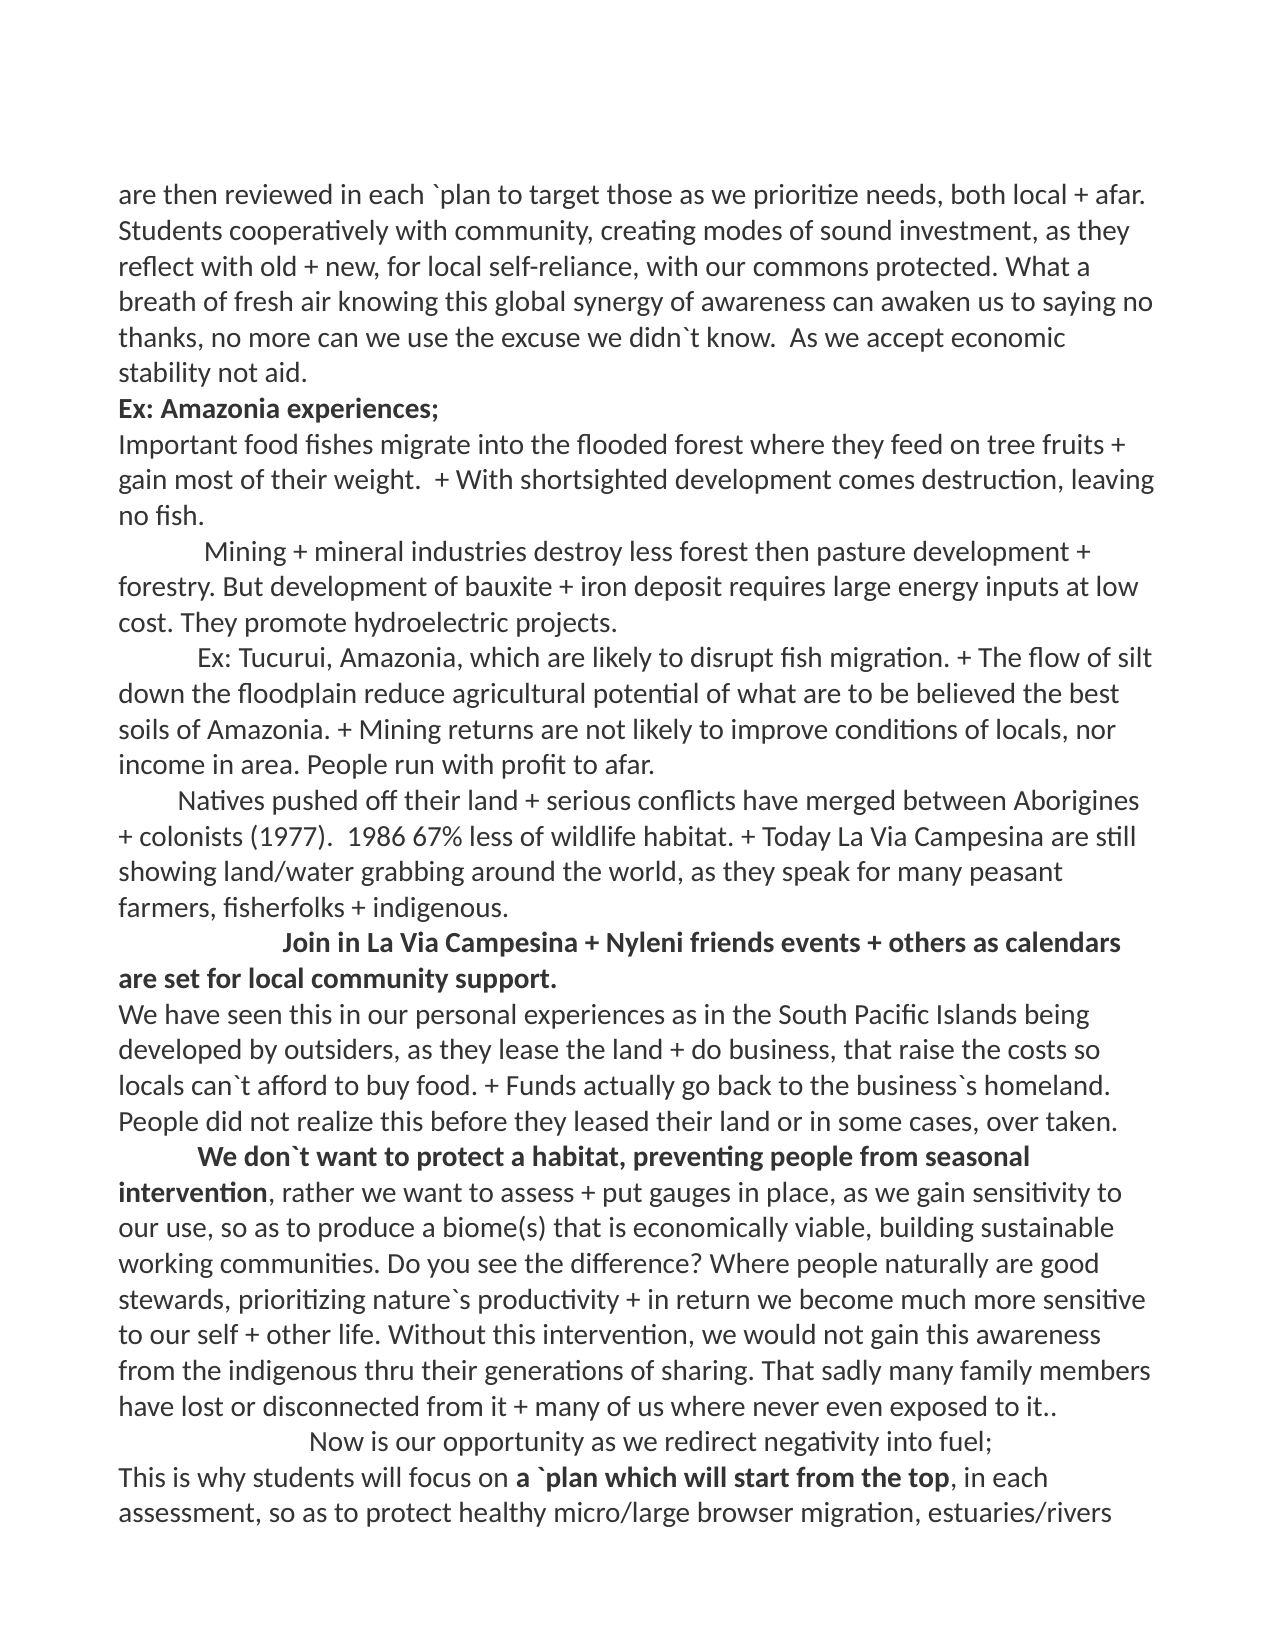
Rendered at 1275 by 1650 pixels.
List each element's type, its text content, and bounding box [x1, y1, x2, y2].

text Mining + mineral industries destroy less forest then pasture development + forestry. But development of bauxite + iron deposit requires large energy inputs at low cost. They promote hydroelectric projects. [118, 533, 1157, 639]
text Now is our opportunity as we redirect negativity into fuel; [118, 1423, 1157, 1459]
text We don`t want to protect a habitat, preventing people from seasonal intervention, rather we want to assess + put gauges in place, as we gain sensitivity to our use, so as to produce a biome(s) that is economically viable, building sustainable working communities. Do you see the difference? Where people naturally are good stewards, prioritizing nature`s productivity + in return we become much more sensitive to our self + other life. Without this intervention, we would not gain this awareness from the indigenous thru their generations of sharing. That sadly many family members have lost or disconnected from it + many of us where never even exposed to it.. [118, 1138, 1157, 1423]
text Ex: Tucurui, Amazonia, which are likely to disrupt fish migration. + The flow of silt down the floodplain reduce agricultural potential of what are to be believed the best soils of Amazonia. + Mining returns are not likely to improve conditions of locals, nor income in area. People run with profit to afar. [118, 639, 1157, 782]
text Important food fishes migrate into the flooded forest where they feed on tree fruits + gain most of their weight. + With shortsighted development comes destruction, leaving no fish. [118, 426, 1157, 533]
text Natives pushed off their land + serious conflicts have merged between Aborigines + colonists (1977). 1986 67% less of wildlife habitat. + Today La Via Campesina are still showing land/water grabbing around the world, as they speak for many peasant farmers, fisherfolks + indigenous. [118, 782, 1157, 924]
text are then reviewed in each `plan to target those as we prioritize needs, both local + afar. [118, 176, 1157, 212]
text Students cooperatively with community, creating modes of sound investment, as they reflect with old + new, for local self-reliance, with our commons protected. What a breath of fresh air knowing this global synergy of awareness can awaken us to saying no thanks, no more can we use the excuse we didn`t know. As we accept economic stability not aid. [118, 212, 1157, 390]
text This is why students will focus on a `plan which will start from the top, in each assessment, so as to protect healthy micro/large browser migration, estuaries/rivers [118, 1459, 1157, 1530]
text Join in La Via Campesina + Nyleni friends events + others as calendars are set for local community support. [118, 924, 1157, 996]
text Ex: Amazonia experiences; [118, 390, 1157, 426]
text We have seen this in our personal experiences as in the South Pacific Islands being developed by outsiders, as they lease the land + do business, that raise the costs so locals can`t afford to buy food. + Funds actually go back to the business`s homeland. People did not realize this before they leased their land or in some cases, over taken. [118, 996, 1157, 1138]
